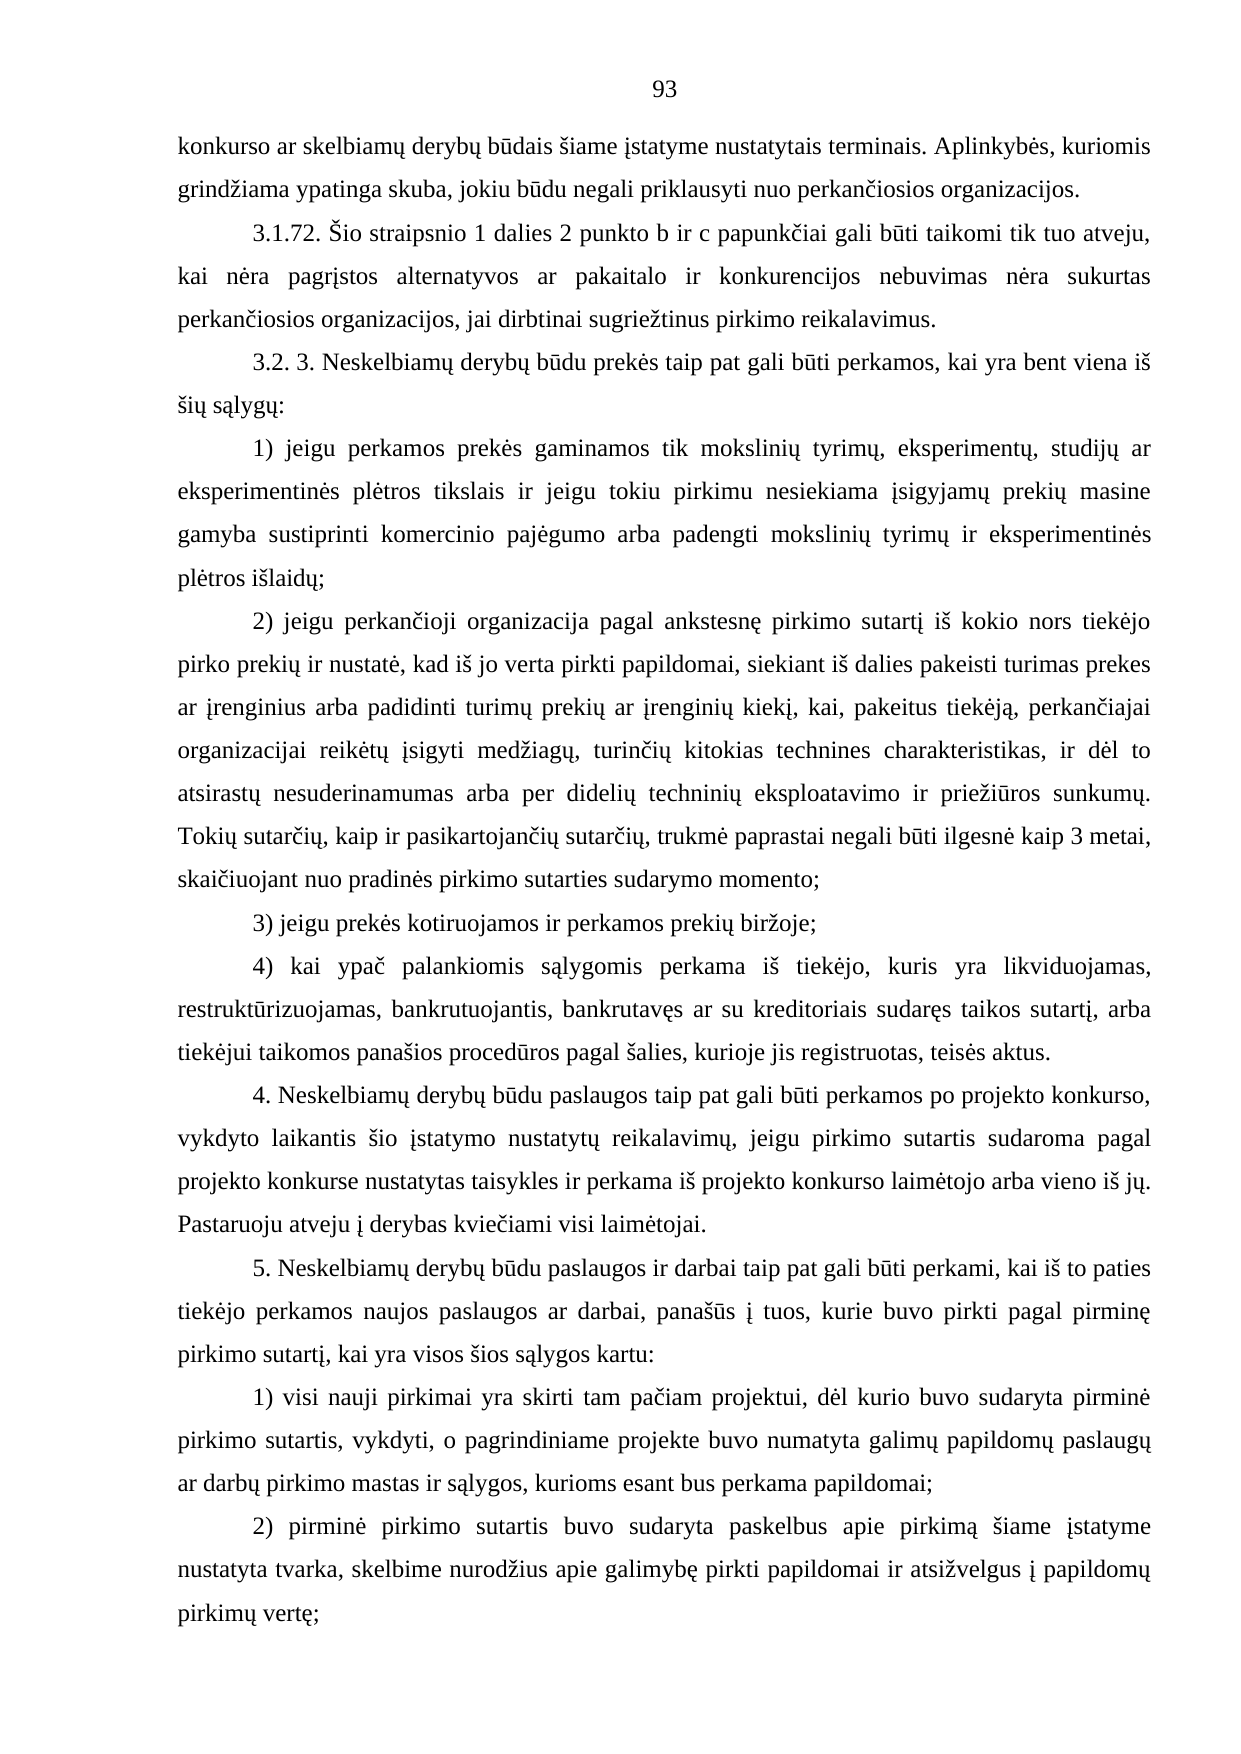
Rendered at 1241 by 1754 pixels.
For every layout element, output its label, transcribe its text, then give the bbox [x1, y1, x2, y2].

text 5. Neskelbiamų derybų būdu paslaugos ir darbai taip pat gali būti perkami, kai iš to paties tiekėjo perkamos naujos paslaugos ar darbai, panašūs į tuos, kurie buvo pirkti pagal pirminę pirkimo sutartį, kai yra visos šios sąlygos kartu: [177, 1253, 1152, 1368]
subtitle konkurso ar skelbiamų derybų būdais šiame įstatyme nustatytais terminais. Aplinkybės, kuriomis grindžiama ypatinga skuba, jokiu būdu negali priklausyti nuo perkančiosios organizacijos. [177, 131, 1152, 203]
text 1) jeigu perkamos prekės gaminamos tik mokslinių tyrimų, eksperimentų, studijų ar eksperimentinės plėtros tikslais ir jeigu tokiu pirkimu nesiekiama įsigyjamų prekių masine gamyba sustiprinti komercinio pajėgumo arba padengti mokslinių tyrimų ir eksperimentinės plėtros išlaidų; [177, 433, 1152, 591]
text 3) jeigu prekės kotiruojamos ir perkamos prekių biržoje; [177, 908, 1152, 936]
text 2) jeigu perkančioji organizacija pagal ankstesnę pirkimo sutartį iš kokio nors tiekėjo pirko prekių ir nustatė, kad iš jo verta pirkti papildomai, siekiant iš dalies pakeisti turimas prekes ar įrenginius arba padidinti turimų prekių ar įrenginių kiekį, kai, pakeitus tiekėją, perkančiajai organizacijai reikėtų įsigyti medžiagų, turinčių kitokias technines charakteristikas, ir dėl to atsirastų nesuderinamumas arba per didelių techninių eksploatavimo ir priežiūros sunkumų. Tokių sutarčių, kaip ir pasikartojančių sutarčių, trukmė paprastai negali būti ilgesnė kaip 3 metai, skaičiuojant nuo pradinės pirkimo sutarties sudarymo momento; [177, 606, 1152, 893]
subtitle 2. Šio straipsnio 1 dalies 2 punkto b ir c papunkčiai gali būti taikomi tik tuo atveju, kai nėra pagrįstos alternatyvos ar pakaitalo ir konkurencijos nebuvimas nėra sukurtas perkančiosios organizacijos, jai dirbtinai sugriežtinus pirkimo reikalavimus. [177, 218, 1152, 333]
text 4. Neskelbiamų derybų būdu paslaugos taip pat gali būti perkamos po projekto konkurso, vykdyto laikantis šio įstatymo nustatytų reikalavimų, jeigu pirkimo sutartis sudaroma pagal projekto konkurse nustatytas taisykles ir perkama iš projekto konkurso laimėtojo arba vieno iš jų. Pastaruoju atveju į derybas kviečiami visi laimėtojai. [177, 1080, 1152, 1238]
text 1) visi nauji pirkimai yra skirti tam pačiam projektui, dėl kurio buvo sudaryta pirminė pirkimo sutartis, vykdyti, o pagrindiniame projekte buvo numatyta galimų papildomų paslaugų ar darbų pirkimo mastas ir sąlygos, kurioms esant bus perkama papildomai; [177, 1382, 1152, 1497]
subtitle 3. Neskelbiamų derybų būdu prekės taip pat gali būti perkamos, kai yra bent viena iš šių sąlygų: [177, 347, 1152, 419]
text 4) kai ypač palankiomis sąlygomis perkama iš tiekėjo, kuris yra likviduojamas, restruktūrizuojamas, bankrutuojantis, bankrutavęs ar su kreditoriais sudaręs taikos sutartį, arba tiekėjui taikomos panašios procedūros pagal šalies, kurioje jis registruotas, teisės aktus. [177, 951, 1152, 1066]
text 2) pirminė pirkimo sutartis buvo sudaryta paskelbus apie pirkimą šiame įstatyme nustatyta tvarka, skelbime nurodžius apie galimybę pirkti papildomai ir atsižvelgus į papildomų pirkimų vertę; [177, 1511, 1152, 1626]
